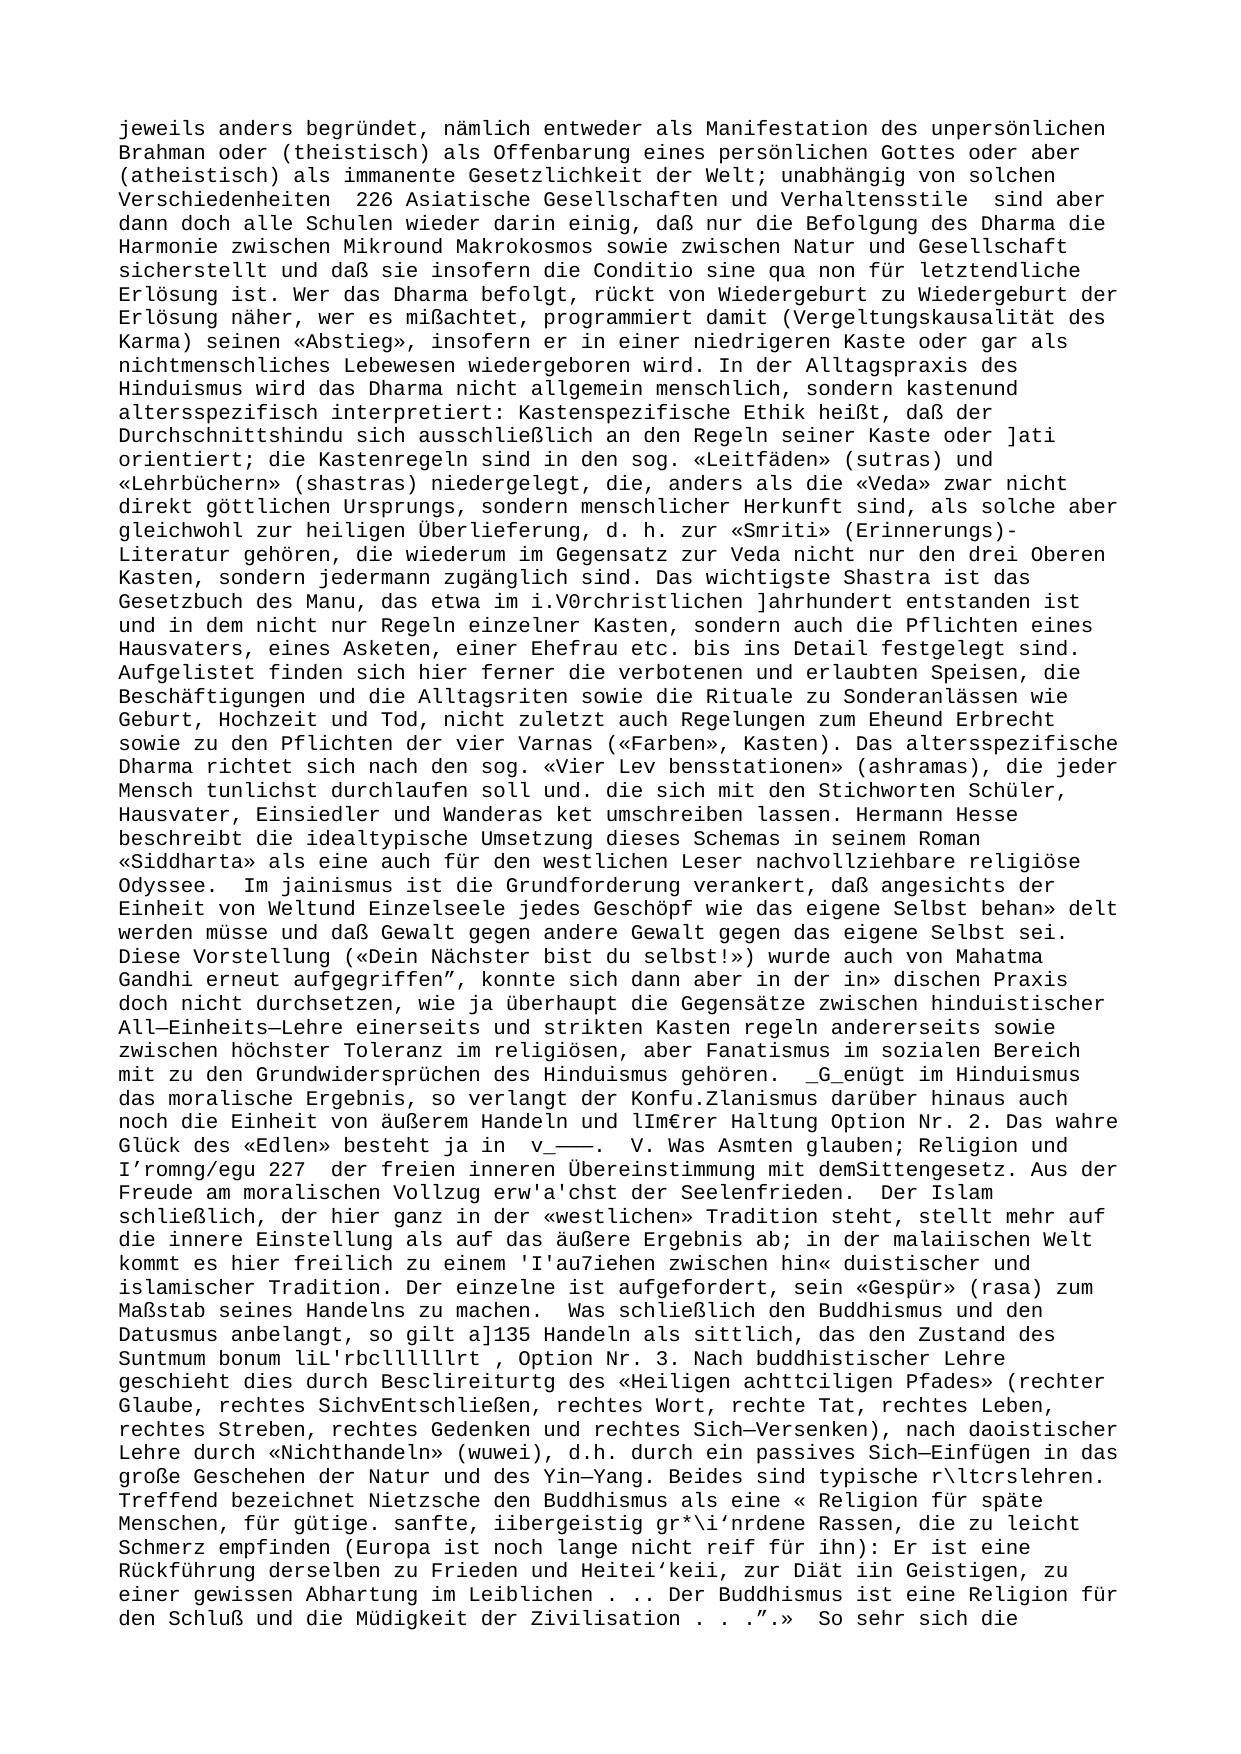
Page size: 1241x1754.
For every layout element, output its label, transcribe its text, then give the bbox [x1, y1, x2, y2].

text jeweils anders begründet, nämlich entweder als Manifestation des unpersönlichen Brahman oder (theistisch) als Offenbarung eines persönlichen Gottes oder aber (atheistisch) als immanente Gesetzlichkeit der Welt; unabhängig von solchen Verschiedenheiten 226 Asiatische Gesellschaften und Verhaltensstile sind aber dann doch alle Schulen wieder darin einig, daß nur die Befolgung des Dharma die Harmonie zwischen Mikround Makrokosmos sowie zwischen Natur und Gesellschaft sicherstellt und daß sie insofern die Conditio sine qua non für letztendliche Erlösung ist. Wer das Dharma befolgt, rückt von Wiedergeburt zu Wiedergeburt der Erlösung näher, wer es mißachtet, programmiert damit (Vergeltungskausalität des Karma) seinen «Abstieg», insofern er in einer niedrigeren Kaste oder gar als nichtmenschliches Lebewesen wiedergeboren wird. In der Alltagspraxis des Hinduismus wird das Dharma nicht allgemein menschlich, sondern kastenund altersspezifisch interpretiert: Kastenspezifische Ethik heißt, daß der Durchschnittshindu sich ausschließlich an den Regeln seiner Kaste oder ]ati orientiert; die Kastenregeln sind in den sog. «Leitfäden» (sutras) und «Lehrbüchern» (shastras) niedergelegt, die, anders als die «Veda» zwar nicht direkt göttlichen Ursprungs, sondern menschlicher Herkunft sind, als solche aber gleichwohl zur heiligen Überlieferung, d. h. zur «Smriti» (Erinnerungs)-Literatur gehören, die wiederum im Gegensatz zur Veda nicht nur den drei Oberen Kasten, sondern jedermann zugänglich sind. Das wichtigste Shastra ist das Gesetzbuch des Manu, das etwa im i.V0rchristlichen ]ahrhundert entstanden ist und in dem nicht nur Regeln einzelner Kasten, sondern auch die Pflichten eines Hausvaters, eines Asketen, einer Ehefrau etc. bis ins Detail festgelegt sind. Aufgelistet finden sich hier ferner die verbotenen und erlaubten Speisen, die Beschäftigungen und die Alltagsriten sowie die Rituale zu Sonderanlässen wie Geburt, Hochzeit und Tod, nicht zuletzt auch Regelungen zum Eheund Erbrecht sowie zu den Pflichten der vier Varnas («Farben», Kasten). Das altersspezifische Dharma richtet sich nach den sog. «Vier Lev bensstationen» (ashramas), die jeder Mensch tunlichst durchlaufen soll und. die sich mit den Stichworten Schüler, Hausvater, Einsiedler und Wanderas ket umschreiben lassen. Hermann Hesse beschreibt die idealtypische Umsetzung dieses Schemas in seinem Roman «Siddharta» als eine auch für den westlichen Leser nachvollziehbare religiöse Odyssee. Im jainismus ist die Grundforderung verankert, daß angesichts der Einheit von Weltund Einzelseele jedes Geschöpf wie das eigene Selbst behan» delt werden müsse und daß Gewalt gegen andere Gewalt gegen das eigene Selbst sei. Diese Vorstellung («Dein Nächster bist du selbst!») wurde auch von Mahatma Gandhi erneut aufgegriffen”, konnte sich dann aber in der in» dischen Praxis doch nicht durchsetzen, wie ja überhaupt die Gegensätze zwischen hinduistischer All—Einheits—Lehre einerseits und strikten Kasten regeln andererseits sowie zwischen höchster Toleranz im religiösen, aber Fanatismus im sozialen Bereich mit zu den Grundwidersprüchen des Hinduismus gehören. _G_enügt im Hinduismus das moralische Ergebnis, so verlangt der Konfu.Zlanismus darüber hinaus auch noch die Einheit von äußerem Handeln und lIm€rer Haltung Option Nr. 2. Das wahre Glück des «Edlen» besteht ja in v_———. V. Was Asmten glauben; Religion und I’romng/egu 227 der freien inneren Übereinstimmung mit demSittengesetz. Aus der Freude am moralischen Vollzug erw'a'chst der Seelenfrieden. Der Islam schließlich, der hier ganz in der «westlichen» Tradition steht, stellt mehr auf die innere Einstellung als auf das äußere Ergebnis ab; in der malaiischen Welt kommt es hier freilich zu einem 'I'au7iehen zwischen hin« duistischer und islamischer Tradition. Der einzelne ist aufgefordert, sein «Gespür» (rasa) zum Maßstab seines Handelns zu machen. Was schließlich den Buddhismus und den Datusmus anbelangt, so gilt a]135 Handeln als sittlich, das den Zustand des Suntmum bonum liL'rbcllllllrt ‚ Option Nr. 3. Nach buddhistischer Lehre geschieht dies durch Besclireiturtg des «Heiligen achttciligen Pfades» (rechter Glaube, rechtes SichvEntschließen, rechtes Wort, rechte Tat, rechtes Leben, rechtes Streben, rechtes Gedenken und rechtes Sich—Versenken), nach daoistischer Lehre durch «Nichthandeln» (wuwei), d.h. durch ein passives Sich—Einfügen in das große Geschehen der Natur und des Yin—Yang. Beides sind typische r\ltcrslehren. Treffend bezeichnet Nietzsche den Buddhismus als eine « Religion für späte Menschen, für gütige. sanfte, iibergeistig gr*\i‘nrdene Rassen, die zu leicht Schmerz empfinden (Europa ist noch lange nicht reif für ihn): Er ist eine Rückführung derselben zu Frieden und Heitei‘keii, zur Diät iin Geistigen, zu einer gewissen Abhartung im Leiblichen . .. Der Buddhismus ist eine Religion für den Schluß und die Müdigkeit der Zivilisation . . .”.» So sehr sich die [118, 118, 1122, 1631]
